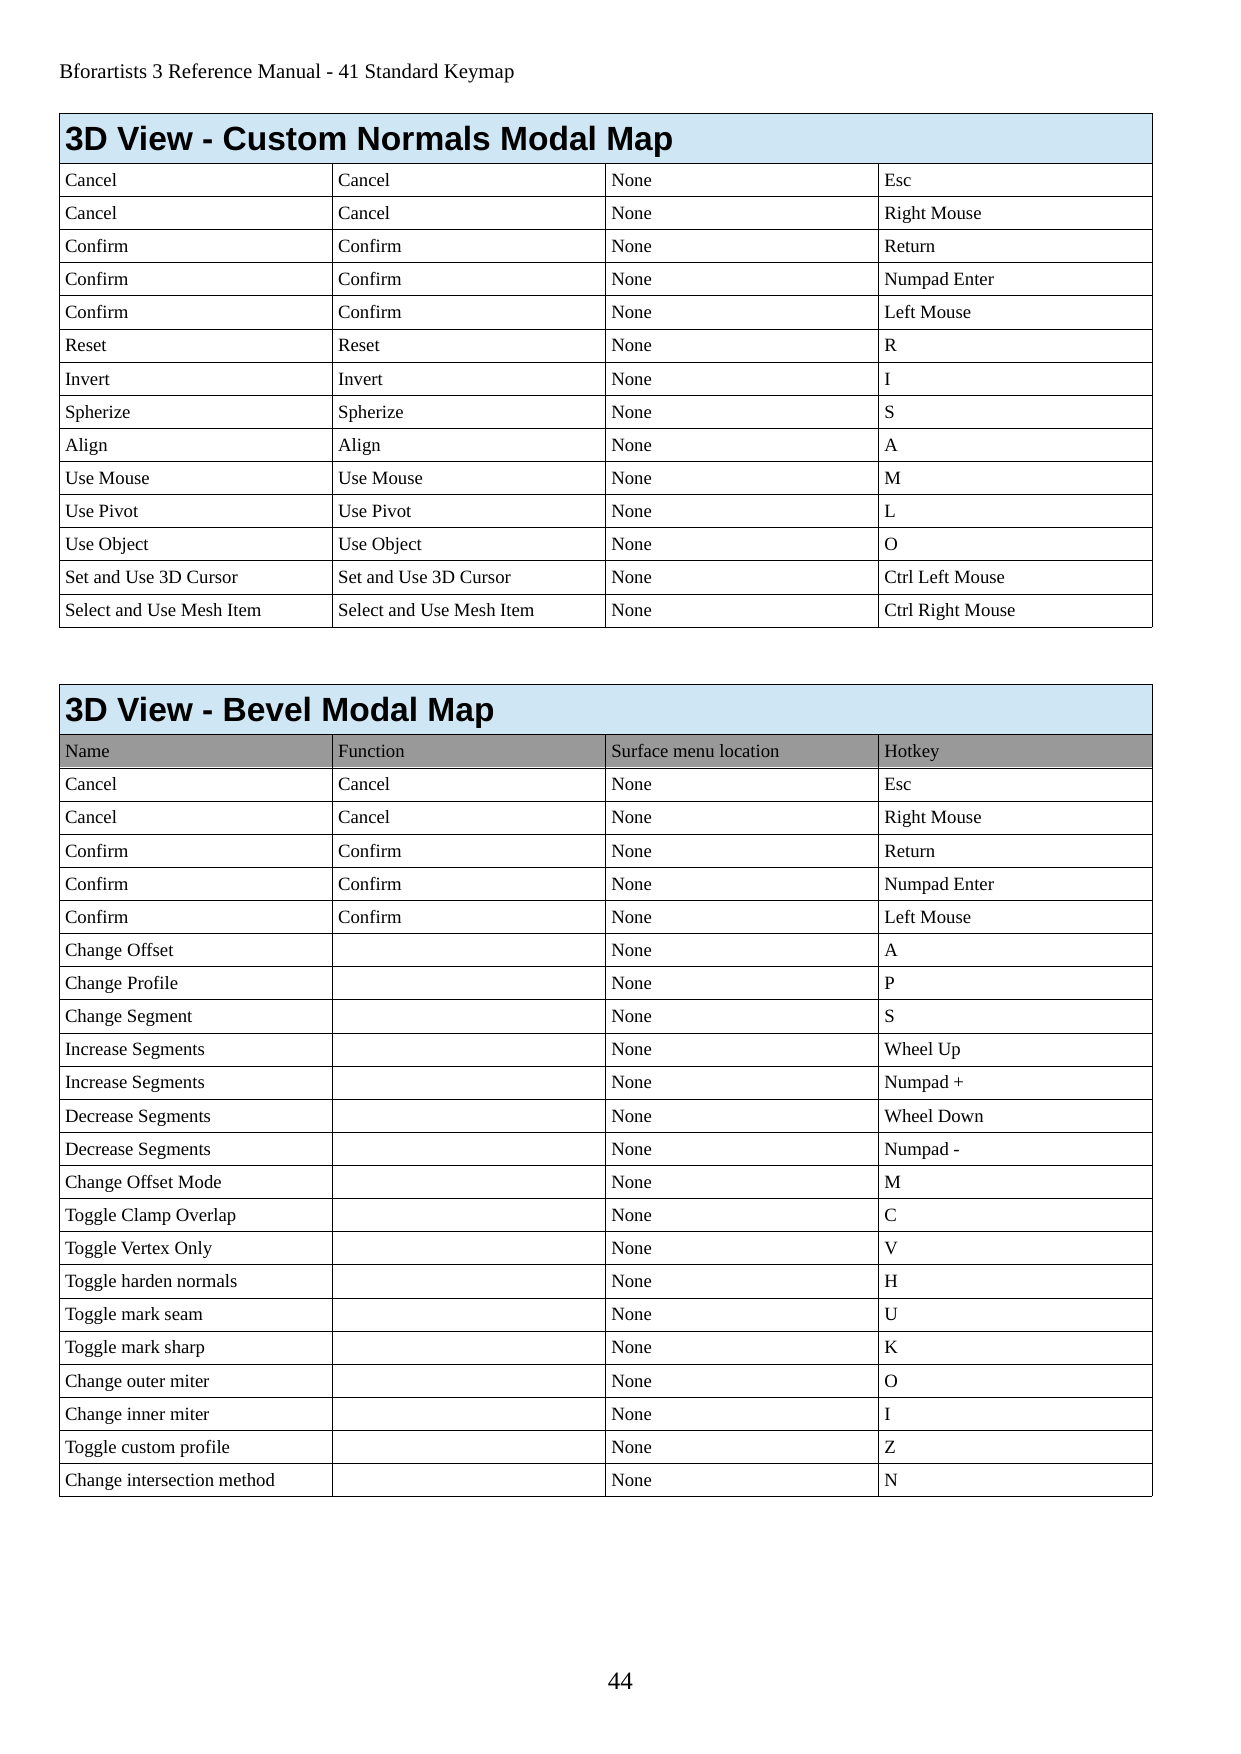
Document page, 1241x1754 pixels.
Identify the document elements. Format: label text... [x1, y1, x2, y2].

table_cell I [879, 363, 1152, 395]
table_cell M [879, 1166, 1152, 1198]
table_cell Use Mouse [333, 462, 605, 494]
table_cell Numpad Enter [879, 868, 1152, 900]
table_header 3D View - Custom Normals Modal Map [60, 114, 1152, 163]
table_cell O [879, 1365, 1152, 1397]
table_cell None [606, 462, 878, 494]
table_cell [333, 1464, 605, 1496]
table_cell None [606, 1034, 878, 1066]
table_cell Confirm [60, 296, 332, 328]
table_cell Align [60, 429, 332, 461]
table_cell None [606, 967, 878, 999]
table_cell M [879, 462, 1152, 494]
table_cell None [606, 1299, 878, 1331]
table_cell Confirm [60, 263, 332, 295]
table_cell Use Pivot [333, 495, 605, 527]
table_cell Invert [333, 363, 605, 395]
table_cell None [606, 1067, 878, 1099]
table_cell Change outer miter [60, 1365, 332, 1397]
table_cell Cancel [333, 802, 605, 834]
table_cell None [606, 429, 878, 461]
table_cell S [879, 1000, 1152, 1032]
table_cell Decrease Segments [60, 1100, 332, 1132]
table_cell Name [60, 735, 332, 767]
table_cell None [606, 296, 878, 328]
table_cell Function [333, 735, 605, 767]
table_cell None [606, 901, 878, 933]
table_cell [333, 1199, 605, 1231]
table_cell Select and Use Mesh Item [60, 595, 332, 627]
table_cell Increase Segments [60, 1067, 332, 1099]
table_cell Confirm [60, 868, 332, 900]
table_cell None [606, 197, 878, 229]
table_cell Confirm [333, 901, 605, 933]
table_cell Change Offset Mode [60, 1166, 332, 1198]
table_cell Confirm [333, 296, 605, 328]
table_cell None [606, 164, 878, 196]
table_cell Toggle Vertex Only [60, 1232, 332, 1264]
table_cell Toggle custom profile [60, 1431, 332, 1463]
table_cell [333, 1365, 605, 1397]
table_cell None [606, 396, 878, 428]
table_cell Left Mouse [879, 901, 1152, 933]
table_cell Use Mouse [60, 462, 332, 494]
table_cell Use Object [60, 528, 332, 560]
table_cell Cancel [333, 164, 605, 196]
table_cell Numpad Enter [879, 263, 1152, 295]
table_cell None [606, 1100, 878, 1132]
table_cell R [879, 330, 1152, 362]
table_cell Ctrl Left Mouse [879, 561, 1152, 593]
table_cell Right Mouse [879, 197, 1152, 229]
table_cell A [879, 429, 1152, 461]
table_cell Spherize [60, 396, 332, 428]
table_cell None [606, 561, 878, 593]
table_cell Cancel [333, 197, 605, 229]
table_cell None [606, 1464, 878, 1496]
table_cell Use Pivot [60, 495, 332, 527]
table_cell Z [879, 1431, 1152, 1463]
table_cell None [606, 230, 878, 262]
table_cell [333, 1133, 605, 1165]
table_cell Cancel [60, 164, 332, 196]
table_cell Increase Segments [60, 1034, 332, 1066]
table_cell Cancel [333, 769, 605, 801]
table_cell Reset [60, 330, 332, 362]
table_cell None [606, 1265, 878, 1297]
table_cell O [879, 528, 1152, 560]
table_cell Align [333, 429, 605, 461]
table_cell C [879, 1199, 1152, 1231]
table_cell Confirm [60, 230, 332, 262]
table_cell A [879, 934, 1152, 966]
table_cell None [606, 595, 878, 627]
table_cell Confirm [60, 901, 332, 933]
table_cell Esc [879, 164, 1152, 196]
table_cell Toggle harden normals [60, 1265, 332, 1297]
table_cell [333, 1431, 605, 1463]
table_cell Wheel Up [879, 1034, 1152, 1066]
table_cell K [879, 1332, 1152, 1364]
table_cell L [879, 495, 1152, 527]
table_cell Confirm [333, 868, 605, 900]
table_cell [333, 1034, 605, 1066]
table_cell H [879, 1265, 1152, 1297]
table_cell Toggle Clamp Overlap [60, 1199, 332, 1231]
table_cell Esc [879, 769, 1152, 801]
table_cell Confirm [333, 835, 605, 867]
table_cell Set and Use 3D Cursor [333, 561, 605, 593]
table_cell U [879, 1299, 1152, 1331]
table_cell None [606, 330, 878, 362]
table_cell None [606, 1431, 878, 1463]
table_cell Left Mouse [879, 296, 1152, 328]
table_cell V [879, 1232, 1152, 1264]
table_cell Wheel Down [879, 1100, 1152, 1132]
table_cell None [606, 1166, 878, 1198]
table_cell Change intersection method [60, 1464, 332, 1496]
table_cell Surface menu location [606, 735, 878, 767]
table_cell S [879, 396, 1152, 428]
table_cell [333, 1067, 605, 1099]
table_cell [333, 1100, 605, 1132]
table_cell [333, 1398, 605, 1430]
table_cell [333, 1265, 605, 1297]
table_cell None [606, 934, 878, 966]
table_cell Return [879, 835, 1152, 867]
table_cell Cancel [60, 802, 332, 834]
table_cell Toggle mark sharp [60, 1332, 332, 1364]
table_cell Select and Use Mesh Item [333, 595, 605, 627]
table_cell Cancel [60, 197, 332, 229]
table_cell Hotkey [879, 735, 1152, 767]
table_cell Numpad - [879, 1133, 1152, 1165]
table_cell Confirm [60, 835, 332, 867]
table_cell I [879, 1398, 1152, 1430]
table_cell [333, 1000, 605, 1032]
table_cell Confirm [333, 230, 605, 262]
table_cell None [606, 1332, 878, 1364]
table_cell None [606, 1398, 878, 1430]
table_cell None [606, 528, 878, 560]
table_cell Cancel [60, 769, 332, 801]
table_cell [333, 1299, 605, 1331]
table_cell [333, 967, 605, 999]
table_cell Reset [333, 330, 605, 362]
table_cell Ctrl Right Mouse [879, 595, 1152, 627]
table_cell N [879, 1464, 1152, 1496]
table_cell None [606, 363, 878, 395]
table_cell None [606, 1232, 878, 1264]
table_cell Right Mouse [879, 802, 1152, 834]
table_cell Return [879, 230, 1152, 262]
table_cell [333, 1332, 605, 1364]
table_cell None [606, 802, 878, 834]
table_cell Confirm [333, 263, 605, 295]
table_cell Change Segment [60, 1000, 332, 1032]
table_header 3D View - Bevel Modal Map [60, 685, 1152, 734]
table_cell Numpad + [879, 1067, 1152, 1099]
table_cell Toggle mark seam [60, 1299, 332, 1331]
table_cell None [606, 1133, 878, 1165]
table_cell None [606, 868, 878, 900]
table_cell Change Profile [60, 967, 332, 999]
table_cell P [879, 967, 1152, 999]
table_cell None [606, 1365, 878, 1397]
table_cell Change Offset [60, 934, 332, 966]
table_cell [333, 1166, 605, 1198]
table_cell Set and Use 3D Cursor [60, 561, 332, 593]
table_cell [333, 1232, 605, 1264]
table_cell [333, 934, 605, 966]
table_cell None [606, 835, 878, 867]
table_cell Invert [60, 363, 332, 395]
table_cell Use Object [333, 528, 605, 560]
table_cell Change inner miter [60, 1398, 332, 1430]
table_cell None [606, 1000, 878, 1032]
table_cell None [606, 769, 878, 801]
table_cell None [606, 1199, 878, 1231]
table_cell Decrease Segments [60, 1133, 332, 1165]
table_cell None [606, 263, 878, 295]
table_cell Spherize [333, 396, 605, 428]
table_cell None [606, 495, 878, 527]
